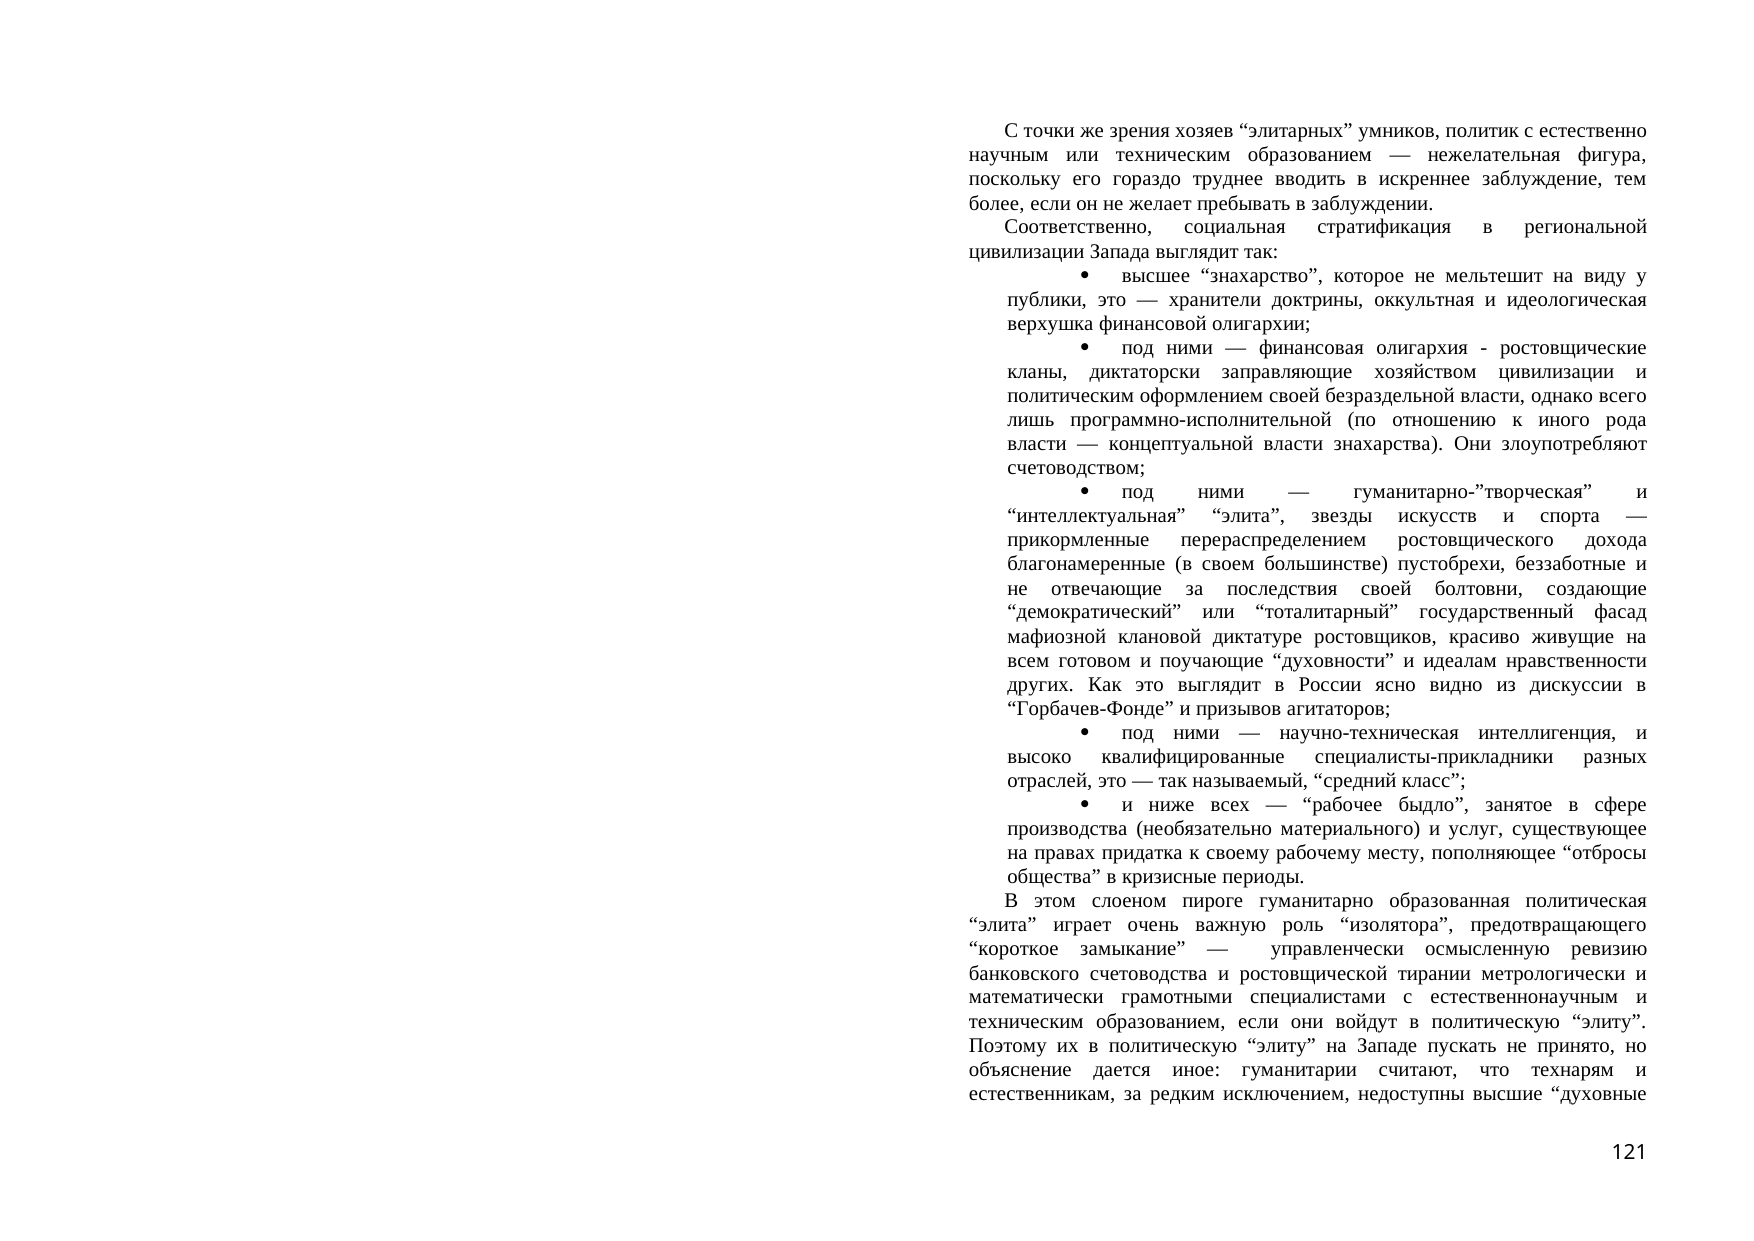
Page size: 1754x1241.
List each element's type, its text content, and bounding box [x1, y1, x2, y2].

list под ними — гуманитарно-”творческая” и “интеллектуальная” “элита”, звезды искусств и спорта — прикормленные перераспределением ростовщического дохода благонамеренные (в своем большинстве) пустобрехи, беззаботные и не отвечающие за последствия своей болтовни, создающие “демократический” или “тоталитарный” государственный фасад мафиозной клановой диктатуре ростовщиков, красиво живущие на всем готовом и поучающие “духовности” и идеалам нравственности других. Как это выглядит в России ясно видно из дискуссии в “Горбачев-Фонде” и призывов агитаторов; [1007, 479, 1648, 720]
list под ними — научно-техническая интеллигенция, и высоко квалифицированные специалисты-прикладники разных отраслей, это — так называемый, “средний класс”; [1007, 720, 1648, 792]
list и ниже всех — “рабочее быдло”, занятое в сфере производства (необязательно материального) и услуг, существующее на правах придатка к своему рабочему месту, пополняющее “отбросы общества” в кризисные периоды. [1007, 792, 1648, 888]
list высшее “знахарство”, которое не мельтешит на виду у публики, это — хранители доктрины, оккультная и идеологическая верхушка финансовой олигархии; [1007, 262, 1648, 335]
list под ними — финансовая олигархия - ростовщические кланы, диктаторски заправляющие хозяйством цивилизации и политическим оформлением своей безраздельной власти, однако всего лишь программно-исполнительной (по отношению к иного рода власти — концептуальной власти знахарства). Они злоупотребляют счетоводством; [1007, 335, 1648, 479]
text С точки же зрения хозяев “элитарных” умников, политик с естественно научным или техническим образованием — нежелательная фигура, поскольку его гораздо труднее вводить в искреннее заблуждение, тем более, если он не желает пребывать в заблуждении. [969, 118, 1648, 214]
text В этом слоеном пироге гуманитарно образованная политическая “элита” играет очень важную роль “изолятора”, предотвращающего “короткое замыкание” — управленчески осмысленную ревизию банковского счетоводства и ростовщической тирании метрологически и математически грамотными специалистами с естественнонаучным и техническим образованием, если они войдут в политическую “элиту”. Поэтому их в политическую “элиту” на Западе пускать не принято, но объяснение дается иное: гуманитарии считают, что технарям и естественникам, за редким исключением, недоступны высшие “духовные [969, 888, 1648, 1105]
text Соответственно, социальная стратификация в региональной цивилизации Запада выглядит так: [969, 214, 1648, 262]
